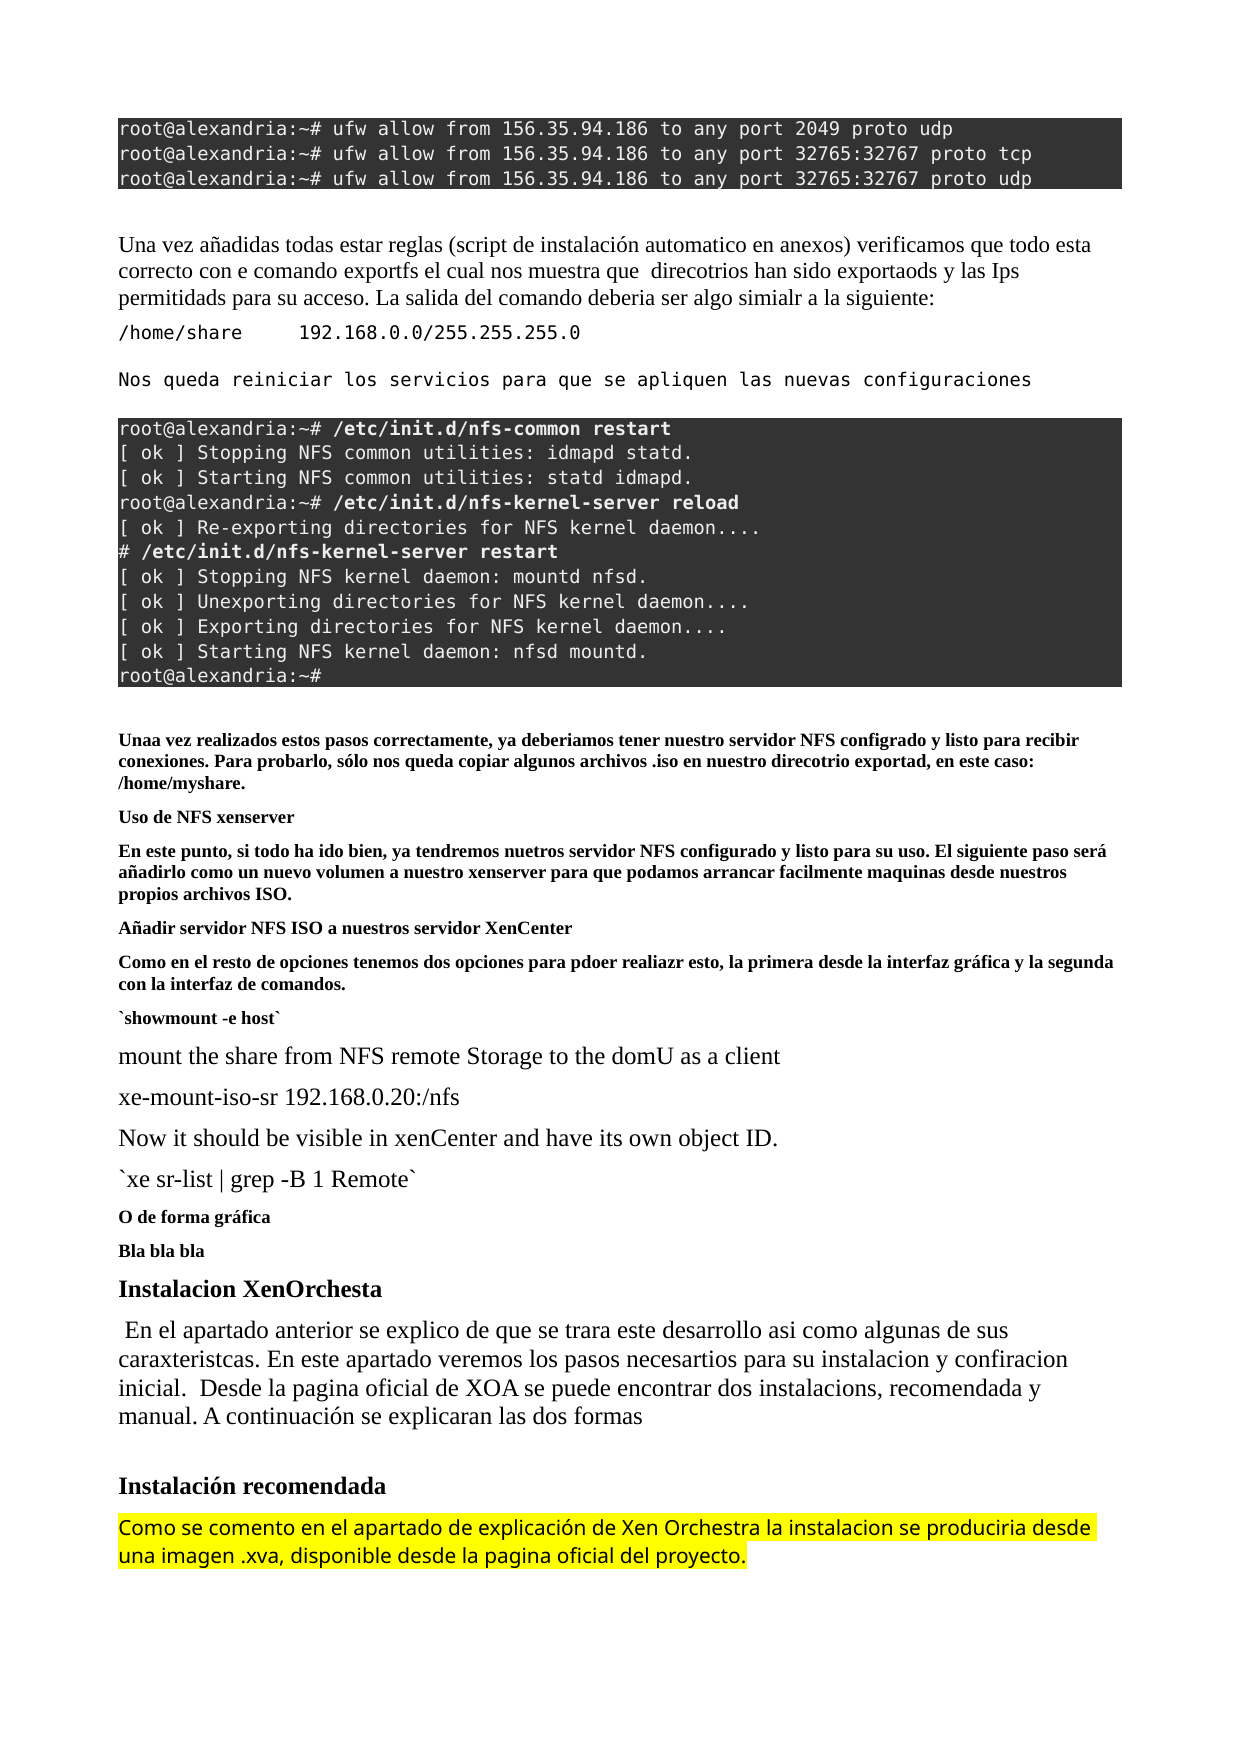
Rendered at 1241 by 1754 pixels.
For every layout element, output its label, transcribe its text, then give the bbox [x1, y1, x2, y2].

text /home/share 192.168.0.0/255.255.255.0 [118, 322, 1122, 344]
text Una vez añadidas todas estar reglas (script de instalación automatico en anexos) verificamos que todo esta correcto con e comando exportfs el cual nos muestra que direcotrios han sido exportaods y las Ips permitidads para su acceso. La salida del comando deberia ser algo simialr a la siguiente: [118, 231, 1122, 310]
text Uso de NFS xenserver [118, 806, 1122, 827]
text `showmount -e host` [118, 1007, 1122, 1028]
text root@alexandria:~# ufw allow from 156.35.94.186 to any port 32765:32767 proto tcp [118, 143, 1122, 165]
text [ ok ] Starting NFS common utilities: statd idmapd. [118, 467, 1122, 489]
text root@alexandria:~# ufw allow from 156.35.94.186 to any port 2049 proto udp [118, 118, 1122, 140]
text Nos queda reiniciar los servicios para que se apliquen las nuevas configuraciones [118, 368, 1122, 390]
text [ ok ] Starting NFS kernel daemon: nfsd mountd. [118, 641, 1122, 663]
text [ ok ] Re-exporting directories for NFS kernel daemon.... [118, 517, 1122, 539]
text Bla bla bla [118, 1240, 1122, 1261]
text Unaa vez realizados estos pasos correctamente, ya deberiamos tener nuestro servidor NFS configrado y listo para recibir conexiones. Para probarlo, sólo nos queda copiar algunos archivos .iso en nuestro direcotrio exportad, en este caso: /home/myshare. [118, 729, 1122, 793]
text [ ok ] Stopping NFS common utilities: idmapd statd. [118, 442, 1122, 464]
text Instalacion XenOrchesta [118, 1274, 1122, 1303]
text root@alexandria:~# ufw allow from 156.35.94.186 to any port 32765:32767 proto udp [118, 168, 1122, 189]
text Como en el resto de opciones tenemos dos opciones para pdoer realiazr esto, la primera desde la interfaz gráfica y la segunda con la interfaz de comandos. [118, 951, 1122, 994]
text [ ok ] Stopping NFS kernel daemon: mountd nfsd. [118, 566, 1122, 588]
text root@alexandria:~# [118, 666, 1122, 687]
text O de forma gráfica [118, 1206, 1122, 1227]
text `xe sr-list | grep -B 1 Remote` [118, 1164, 1122, 1193]
text Instalación recomendada [118, 1471, 1122, 1500]
text Como se comento en el apartado de explicación de Xen Orchestra la instalacion se produciria desde una imagen .xva, disponible desde la pagina oficial del proyecto. [118, 1513, 1122, 1569]
text mount the share from NFS remote Storage to the domU as a client [118, 1041, 1122, 1069]
text [ ok ] Unexporting directories for NFS kernel daemon.... [118, 591, 1122, 613]
text Now it should be visible in xenCenter and have its own object ID. [118, 1123, 1122, 1152]
text Añadir servidor NFS ISO a nuestros servidor XenCenter [118, 917, 1122, 939]
text root@alexandria:~# /etc/init.d/nfs-kernel-server reload [118, 492, 1122, 514]
text root@alexandria:~# /etc/init.d/nfs-common restart [118, 418, 1122, 439]
text # /etc/init.d/nfs-kernel-server restart [118, 542, 1122, 563]
text [ ok ] Exporting directories for NFS kernel daemon.... [118, 616, 1122, 638]
text En este punto, si todo ha ido bien, ya tendremos nuetros servidor NFS configurado y listo para su uso. El siguiente paso será añadirlo como un nuevo volumen a nuestro xenserver para que podamos arrancar facilmente maquinas desde nuestros propios archivos ISO. [118, 840, 1122, 904]
text xe-mount-iso-sr 192.168.0.20:/nfs [118, 1082, 1122, 1111]
text En el apartado anterior se explico de que se trara este desarrollo asi como algunas de sus caraxteristcas. En este apartado veremos los pasos necesartios para su instalacion y confiracion inicial. Desde la pagina oficial de XOA se puede encontrar dos instalacions, recomendada y manual. A continuación se explicaran las dos formas [118, 1315, 1122, 1430]
